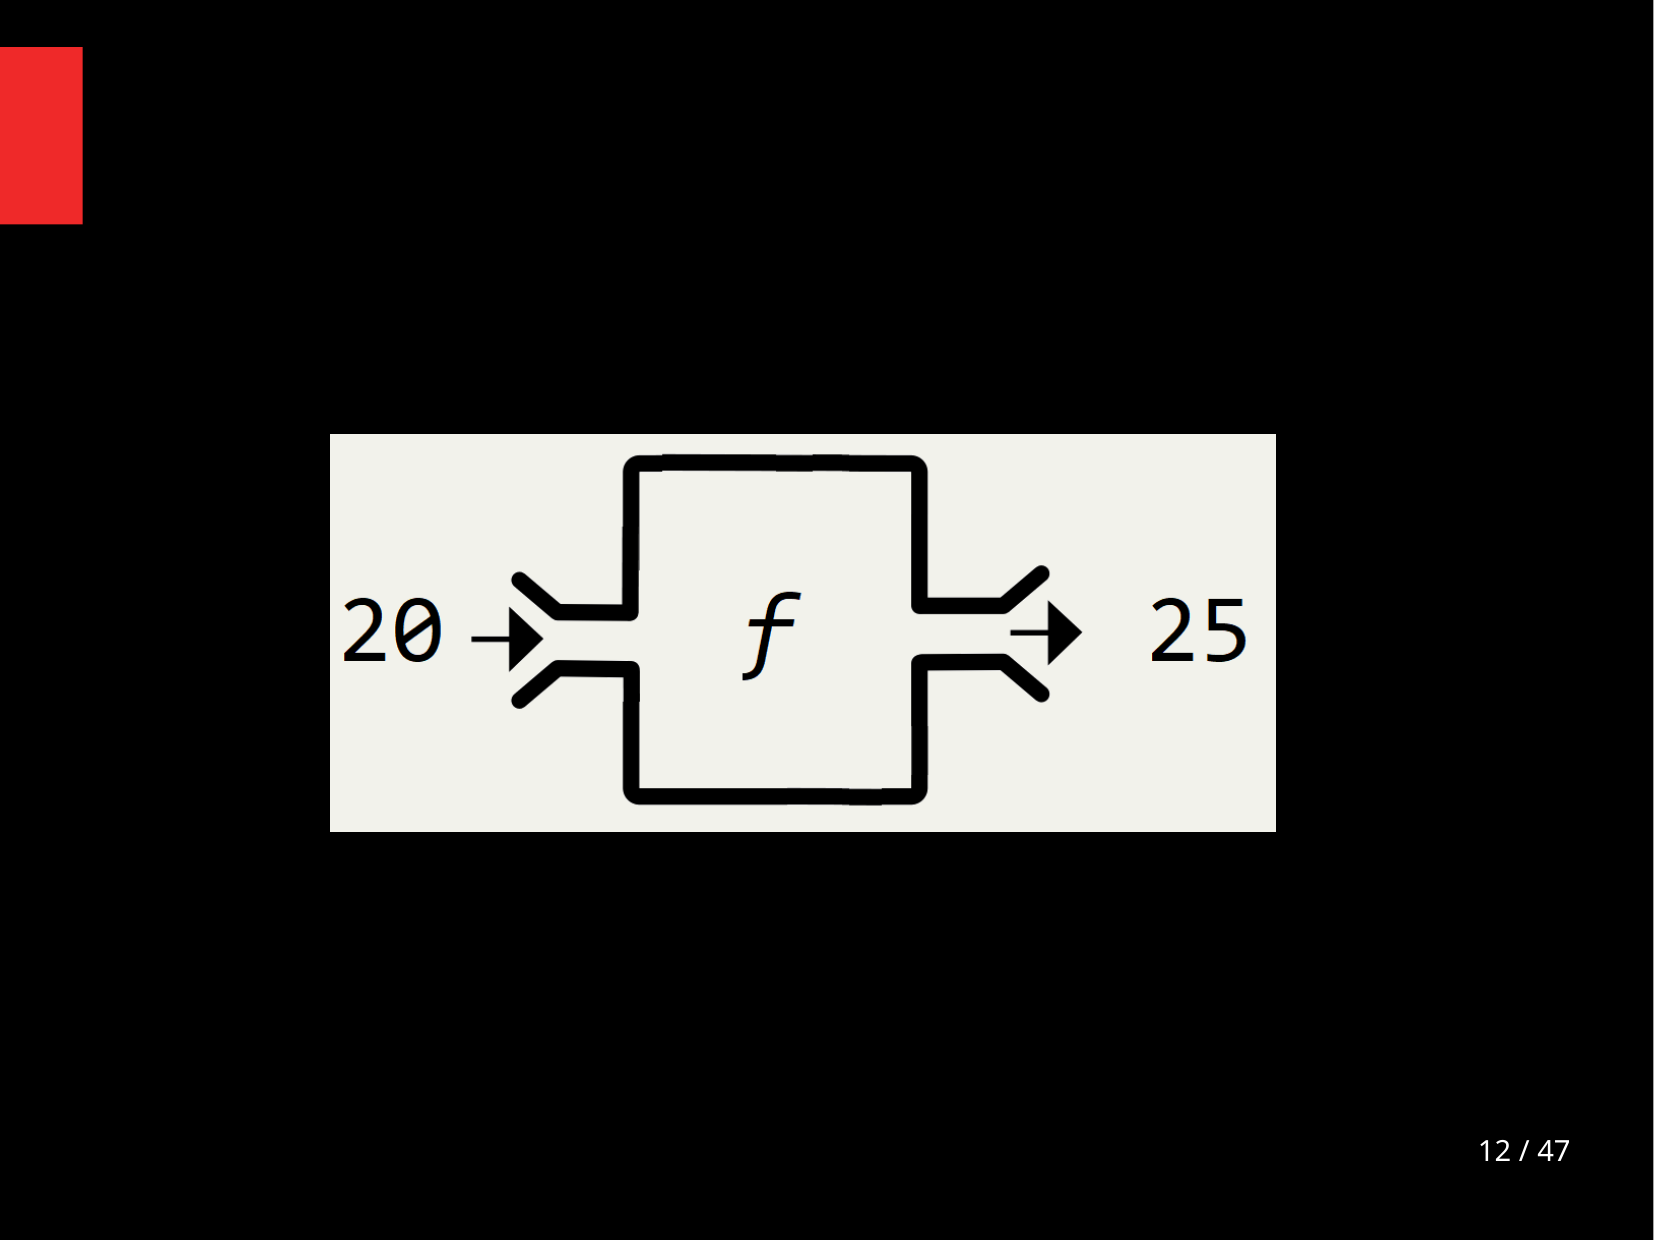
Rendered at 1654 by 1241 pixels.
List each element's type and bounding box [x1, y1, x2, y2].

picture [330, 434, 1276, 832]
